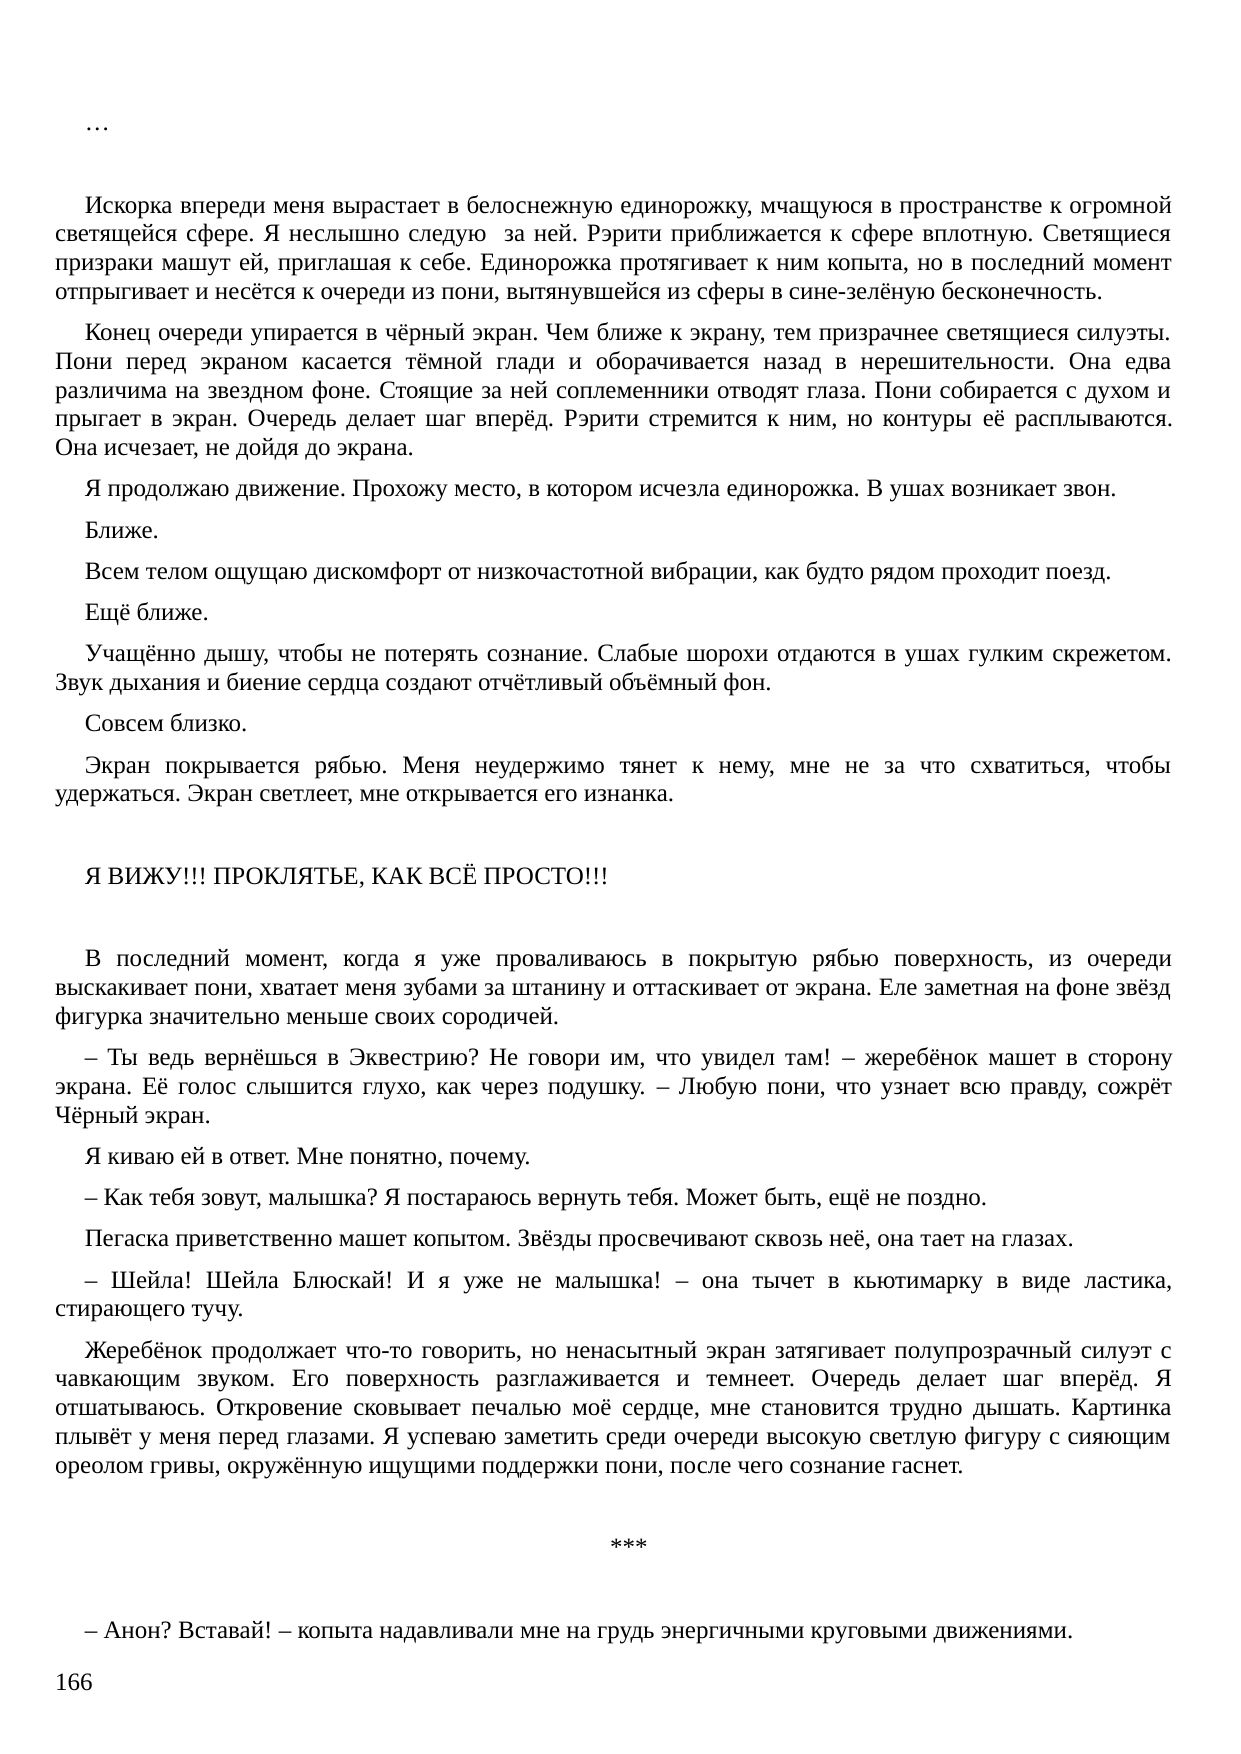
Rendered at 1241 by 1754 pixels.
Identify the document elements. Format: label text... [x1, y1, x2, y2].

text Жеребёнок продолжает что-то говорить, но ненасытный экран затягивает полупрозрачный силуэт с чавкающим звуком. Его поверхность разглаживается и темнеет. Очередь делает шаг вперёд. Я отшатываюсь. Откровение сковывает печалью моё сердце, мне становится трудно дышать. Картинка плывёт у меня перед глазами. Я успеваю заметить среди очереди высокую светлую фигуру с сияющим ореолом гривы, окружённую ищущими поддержки пони, после чего сознание гаснет. [55, 1335, 1173, 1478]
text Учащённо дышу, чтобы не потерять сознание. Слабые шорохи отдаются в ушах гулким скрежетом. Звук дыхания и биение сердца создают отчётливый объёмный фон. [55, 638, 1173, 696]
text Искорка впереди меня вырастает в белоснежную единорожку, мчащуюся в пространстве к огромной светящейся сфере. Я неслышно следую за ней. Рэрити приближается к сфере вплотную. Светящиеся призраки машут ей, приглашая к себе. Единорожка протягивает к ним копыта, но в последний момент отпрыгивает и несётся к очереди из пони, вытянувшейся из сферы в сине-зелёную бесконечность. [55, 190, 1173, 305]
text – Как тебя зовут, малышка? Я постараюсь вернуть тебя. Может быть, ещё не поздно. [55, 1182, 1173, 1211]
text Ещё ближе. [55, 597, 1173, 626]
text – Ты ведь вернёшься в Эквестрию? Не говори им, что увидел там! – жеребёнок машет в сторону экрана. Её голос слышится глухо, как через подушку. – Любую пони, что узнает всю правду, сожрёт Чёрный экран. [55, 1042, 1173, 1128]
text Всем телом ощущаю дискомфорт от низкочастотной вибрации, как будто рядом проходит поезд. [55, 556, 1173, 585]
text Я продолжаю движение. Прохожу место, в котором исчезла единорожка. В ушах возникает звон. [55, 473, 1173, 502]
text … [55, 107, 1173, 136]
text Я ВИЖУ!!! ПРОКЛЯТЬЕ, КАК ВСЁ ПРОСТО!!! [55, 861, 1173, 890]
text Я киваю ей в ответ. Мне понятно, почему. [55, 1141, 1173, 1170]
text В последний момент, когда я уже проваливаюсь в покрытую рябью поверхность, из очереди выскакивает пони, хватает меня зубами за штанину и оттаскивает от экрана. Еле заметная на фоне звёзд фигурка значительно меньше своих сородичей. [55, 943, 1173, 1030]
text Экран покрывается рябью. Меня неудержимо тянет к нему, мне не за что схватиться, чтобы удержаться. Экран светлеет, мне открывается его изнанка. [55, 750, 1173, 807]
text Совсем близко. [55, 708, 1173, 737]
text – Анон? Вставай! – копыта надавливали мне на грудь энергичными круговыми движениями. [55, 1615, 1173, 1643]
text *** [55, 1532, 1173, 1561]
text – Шейла! Шейла Блюскай! И я уже не малышка! – она тычет в кьютимарку в виде ластика, стирающего тучу. [55, 1265, 1173, 1322]
text Пегаска приветственно машет копытом. Звёзды просвечивают сквозь неё, она тает на глазах. [55, 1223, 1173, 1252]
text Конец очереди упирается в чёрный экран. Чем ближе к экрану, тем призрачнее светящиеся силуэты. Пони перед экраном касается тёмной глади и оборачивается назад в нерешительности. Она едва различима на звездном фоне. Стоящие за ней соплеменники отводят глаза. Пони собирается с духом и прыгает в экран. Очередь делает шаг вперёд. Рэрити стремится к ним, но контуры её расплываются. Она исчезает, не дойдя до экрана. [55, 317, 1173, 461]
text Ближе. [55, 515, 1173, 543]
